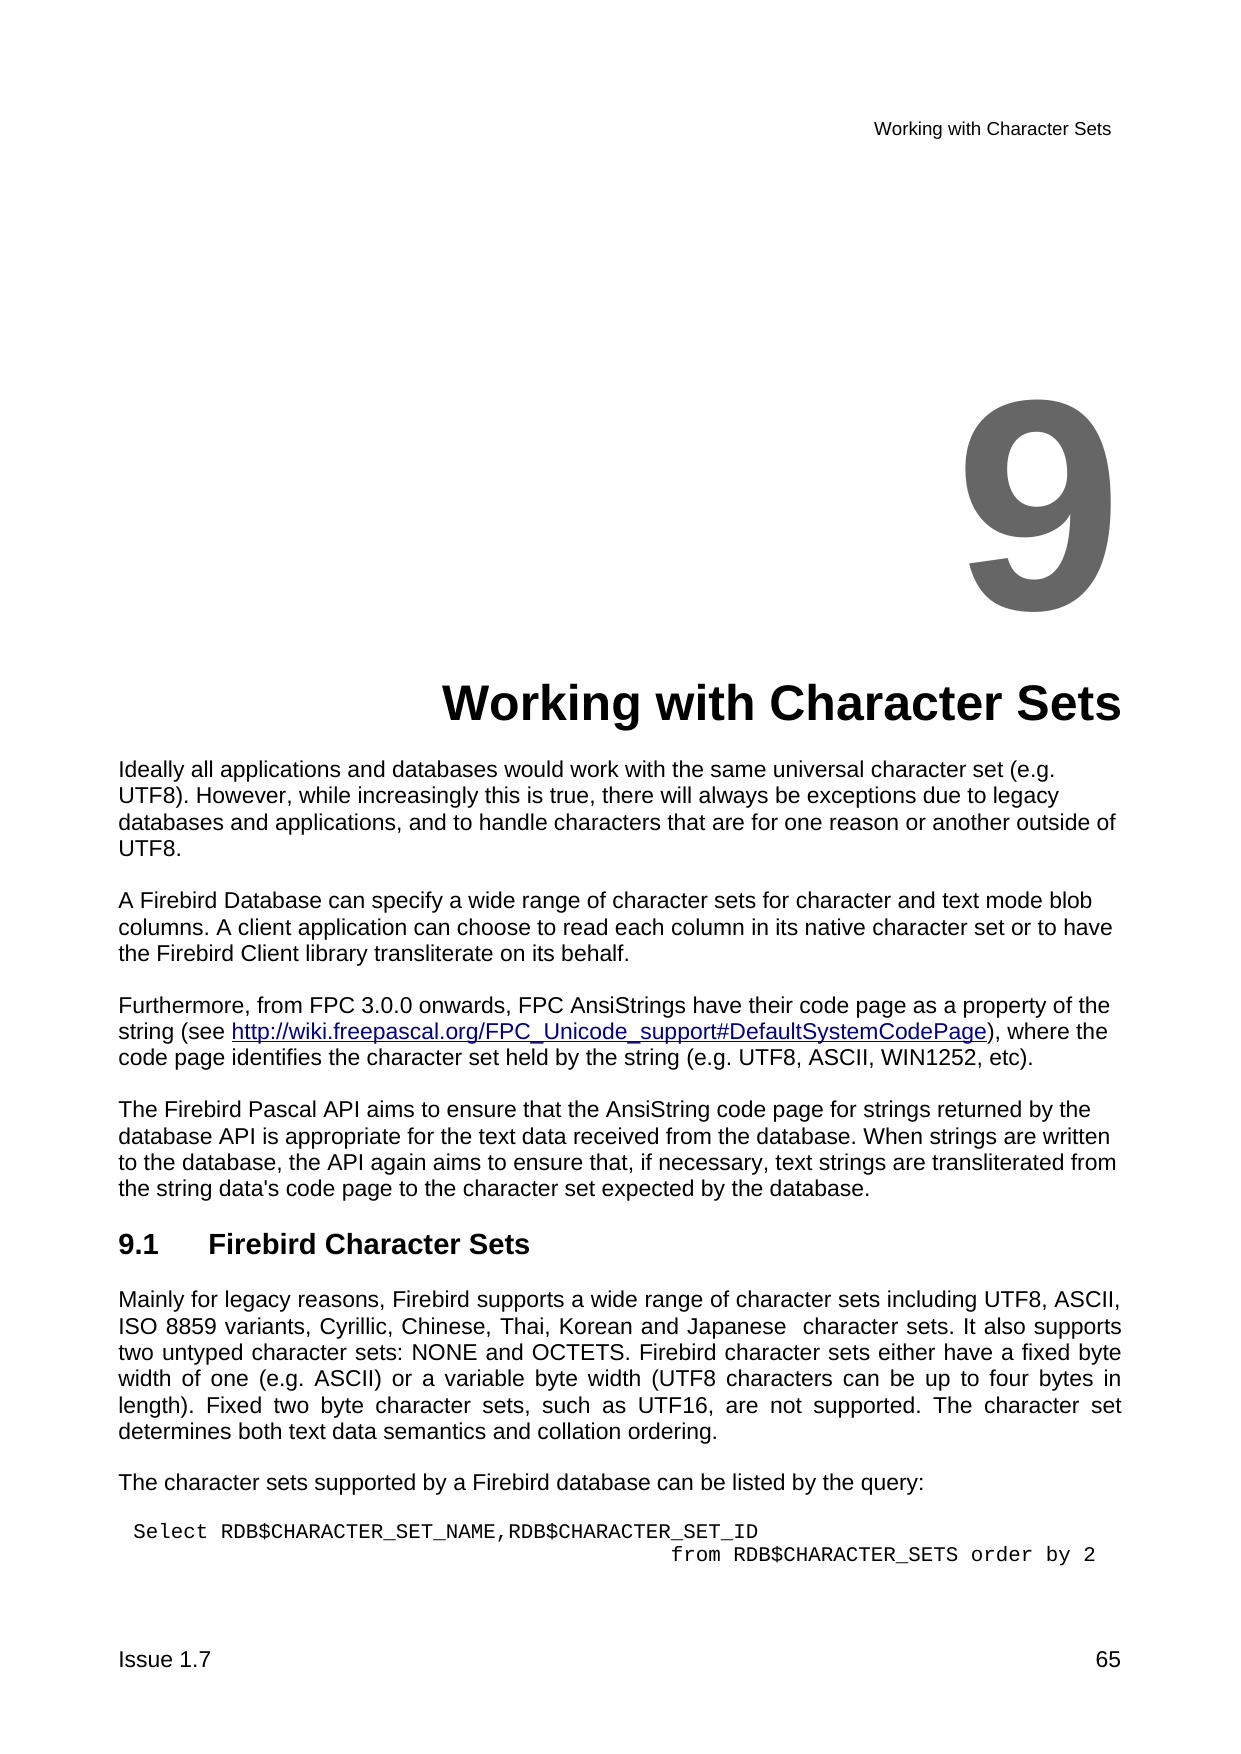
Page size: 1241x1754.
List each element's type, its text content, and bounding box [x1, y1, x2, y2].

text A Firebird Database can specify a wide range of character sets for character and text mode blob columns. A client application can choose to read each column in its native character set or to have the Firebird Client library transliterate on its behalf. [118, 887, 1122, 966]
text Furthermore, from FPC 3.0.0 onwards, FPC AnsiStrings have their code page as a property of the string (see http://wiki.freepascal.org/FPC_Unicode_support#DefaultSystemCodePage), where the code page identifies the character set held by the string (e.g. UTF8, ASCII, WIN1252, etc). [118, 992, 1122, 1071]
text Ideally all applications and databases would work with the same universal character set (e.g. UTF8). However, while increasingly this is true, there will always be exceptions due to legacy databases and applications, and to handle characters that are for one reason or another outside of UTF8. [118, 756, 1122, 862]
text Select RDB$CHARACTER_SET_NAME,RDB$CHARACTER_SET_ID [133, 1521, 1122, 1544]
text The Firebird Pascal API aims to ensure that the AnsiString code page for strings returned by the database API is appropriate for the text data received from the database. When strings are written to the database, the API again aims to ensure that, if necessary, text strings are transliterated from the string data's code page to the character set expected by the database. [118, 1096, 1122, 1202]
text Mainly for legacy reasons, Firebird supports a wide range of character sets including UTF8, ASCII, ISO 8859 variants, Cyrillic, Chinese, Thai, Korean and Japanese character sets. It also supports two untyped character sets: NONE and OCTETS. Firebird character sets either have a fixed byte width of one (e.g. ASCII) or a variable byte width (UTF8 characters can be up to four bytes in length). Fixed two byte character sets, such as UTF16, are not supported. The character set determines both text data semantics and collation ordering. [118, 1286, 1122, 1444]
subtitle Working with Character Sets [81, 328, 1122, 731]
subtitle Firebird Character Sets [118, 1227, 1122, 1261]
text from RDB$CHARACTER_SETS order by 2 [133, 1544, 1122, 1568]
text The character sets supported by a Firebird database can be listed by the query: [118, 1469, 1122, 1496]
